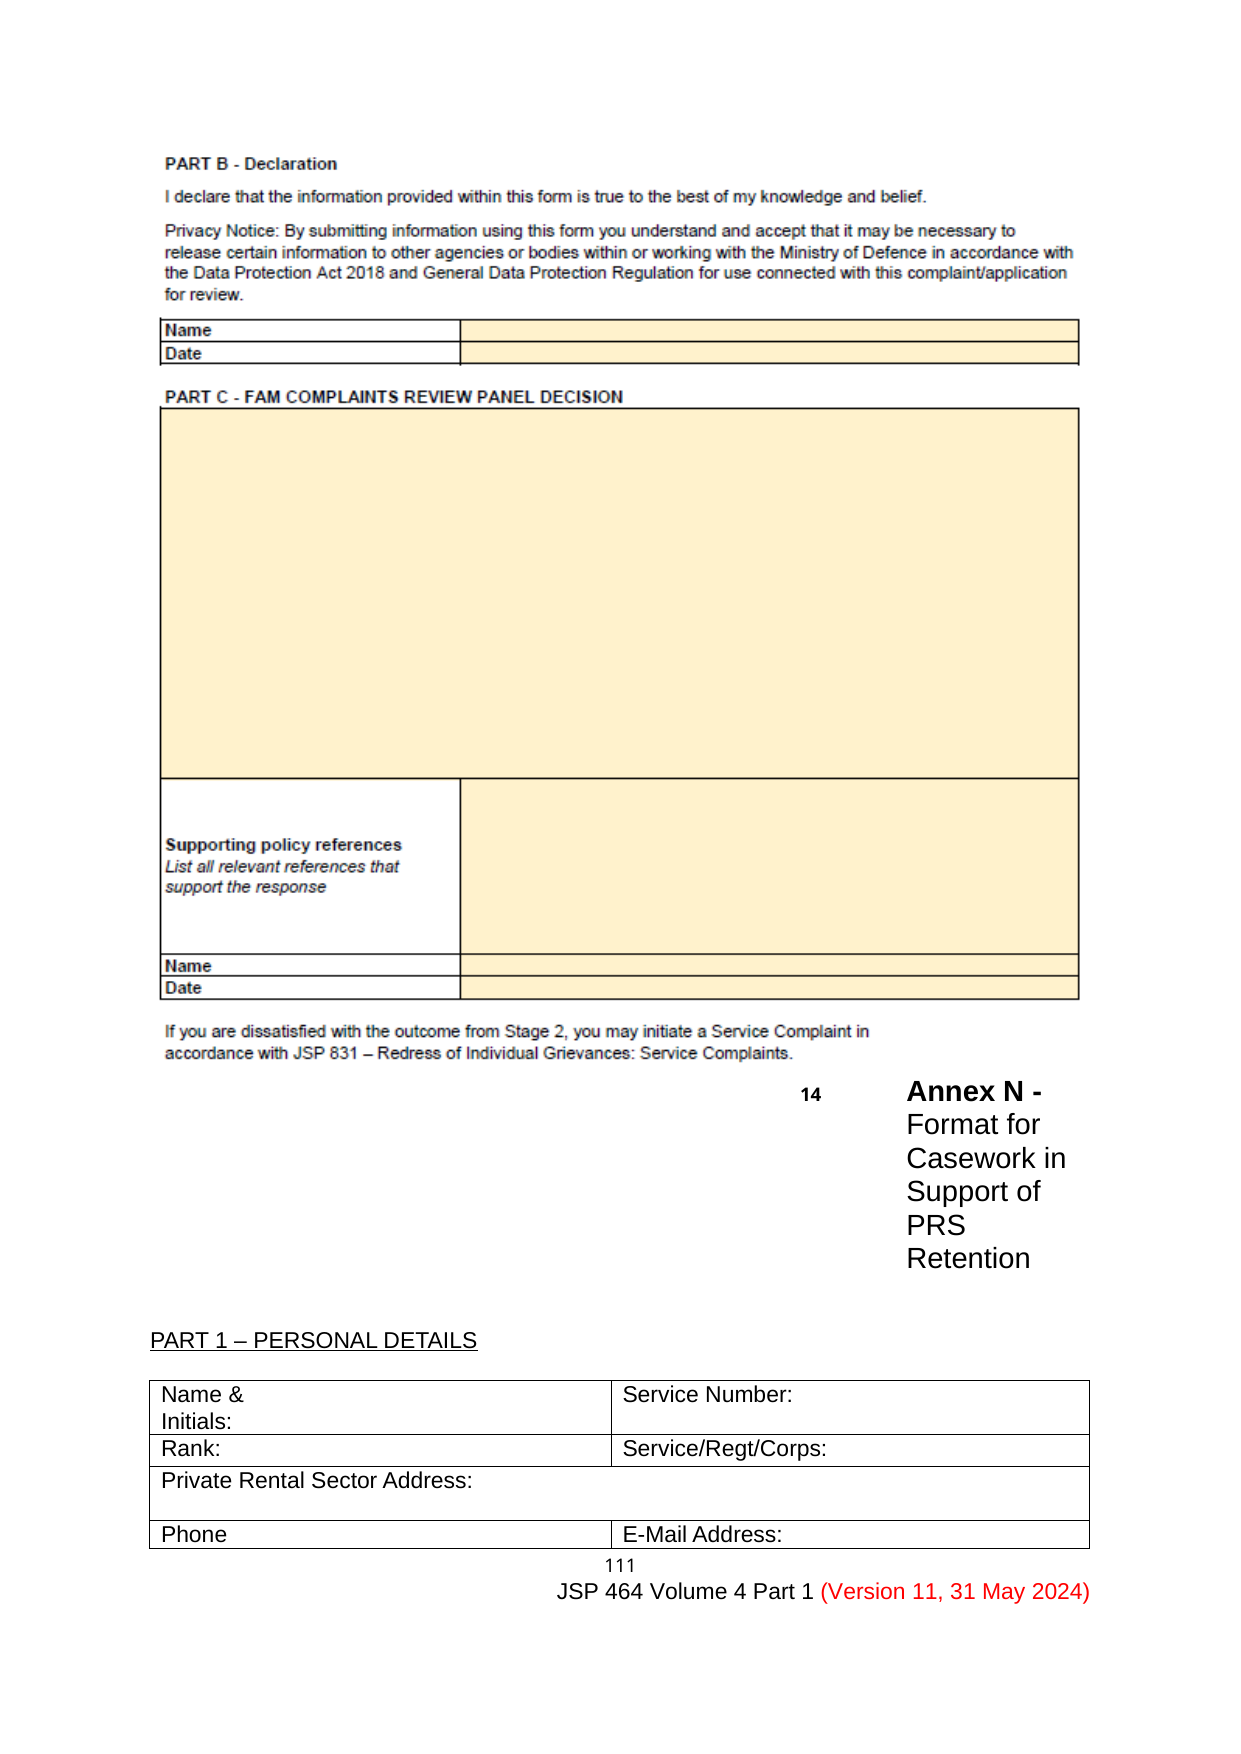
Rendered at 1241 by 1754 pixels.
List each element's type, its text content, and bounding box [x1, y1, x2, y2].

table_cell [328, 1521, 611, 1547]
table_header Name & Initials: [150, 1381, 327, 1434]
table_header Service Number: [612, 1381, 839, 1434]
table_header [839, 1381, 1089, 1434]
table_cell [150, 1494, 1089, 1520]
table_cell [839, 1435, 1089, 1466]
table_cell Phone [150, 1521, 327, 1547]
subtitle Annex N - Format for Casework in Support of PRS Retention [800, 1074, 1090, 1275]
table_header [328, 1381, 611, 1434]
table_cell [328, 1435, 611, 1466]
table_cell [839, 1521, 1089, 1547]
text PART 1 – PERSONAL DETAILS [150, 1327, 1090, 1354]
table_cell Private Rental Sector Address: [150, 1467, 1089, 1494]
table_cell Service/Regt/Corps: [612, 1435, 839, 1466]
table_cell E-Mail Address: [612, 1521, 839, 1547]
table_cell Rank: [150, 1435, 327, 1466]
